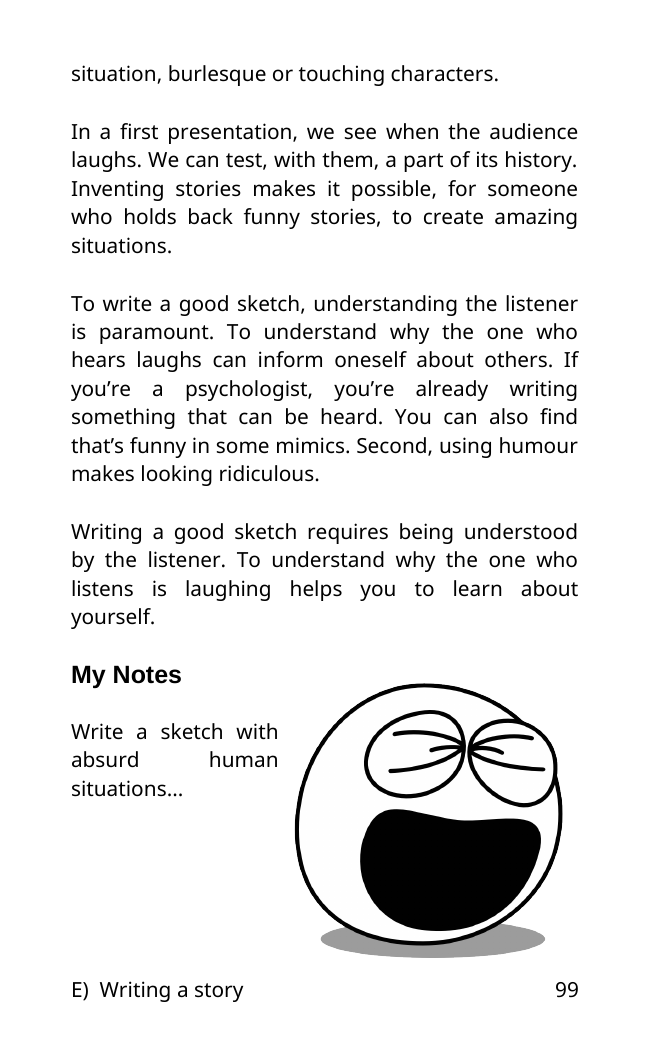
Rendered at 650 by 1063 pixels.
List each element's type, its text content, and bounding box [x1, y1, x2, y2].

picture [278, 670, 579, 971]
subtitle My Notes [71, 660, 579, 688]
text situation, burlesque or touching characters. [71, 59, 579, 87]
text Write a sketch with absurd human situations... [71, 717, 278, 802]
text Writing a good sketch requires being understood by the listener. To understand why the one who listens is laughing helps you to learn about yourself. [71, 517, 579, 631]
text To write a good sketch, understanding the listener is paramount. To understand why the one who hears laughs can inform oneself about others. If you’re a psychologist, you’re already writing something that can be heard. You can also find that’s funny in some mimics. Second, using humour makes looking ridiculous. [71, 289, 579, 488]
text In a first presentation, we see when the audience laughs. We can test, with them, a part of its history. Inventing stories makes it possible, for someone who holds back funny stories, to create amazing situations. [71, 117, 579, 259]
